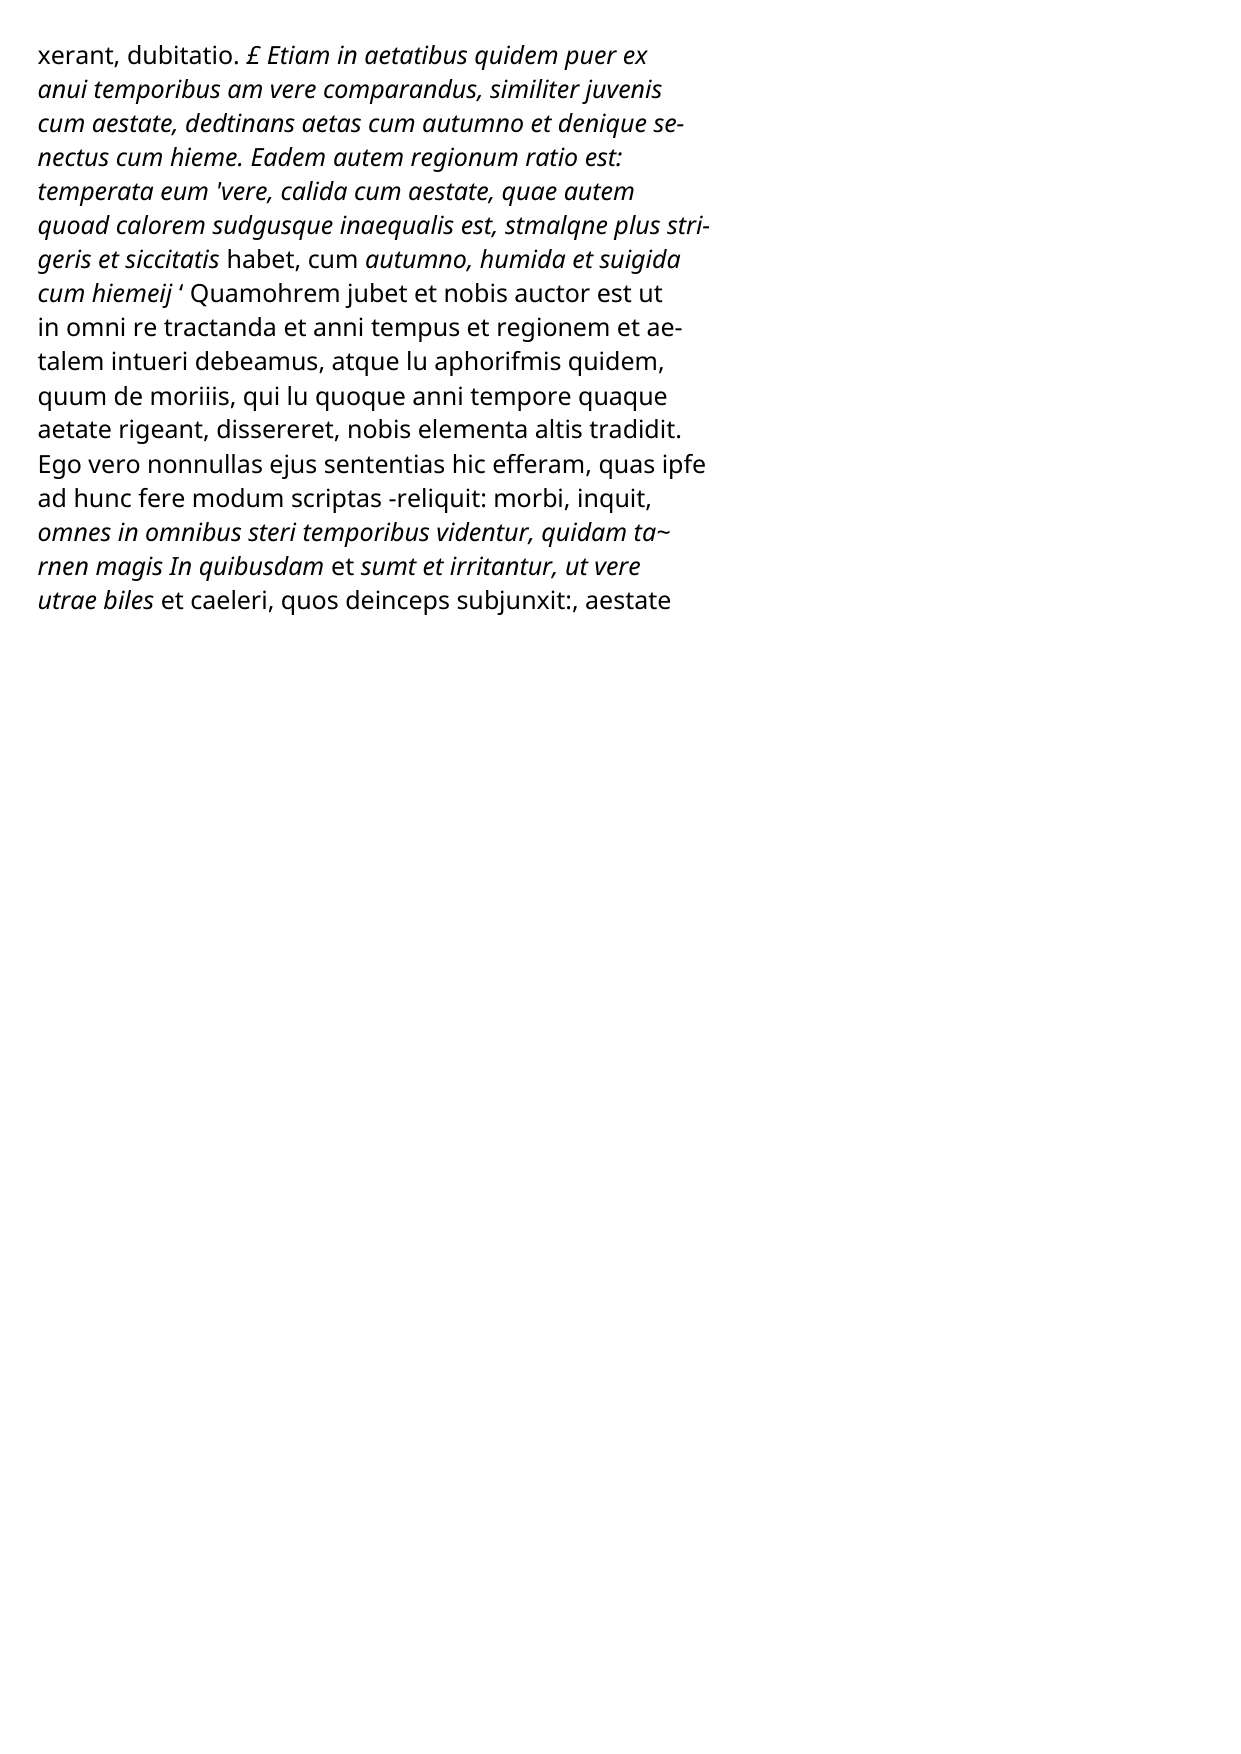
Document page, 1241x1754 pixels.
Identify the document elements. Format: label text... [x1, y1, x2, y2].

text xerant, dubitatio. £ Etiam in aetatibus quidem puer ex anui temporibus am vere comparandus, similiter juvenis cum aestate, dedtinans aetas cum autumno et denique se- nectus cum hieme. Eadem autem regionum ratio est: temperata eum 'vere, calida cum aestate, quae autem quoad calorem sudgusque inaequalis est, stmalqne plus stri- geris et siccitatis habet, cum autumno, humida et suigida cum hiemeij ‘ Quamohrem jubet et nobis auctor est ut in omni re tractanda et anni tempus et regionem et ae- talem intueri debeamus, atque lu aphorifmis quidem, quum de moriiis, qui lu quoque anni tempore quaque aetate rigeant, dissereret, nobis elementa altis tradidit. Ego vero nonnullas ejus sententias hic efferam, quas ipfe ad hunc fere modum scriptas -reliquit: morbi, inquit, omnes in omnibus steri temporibus videntur, quidam ta~ rnen magis In quibusdam et sumt et irritantur, ut vere utrae biles et caeleri, quos deinceps subjunxit:, aestate [37, 37, 1203, 617]
